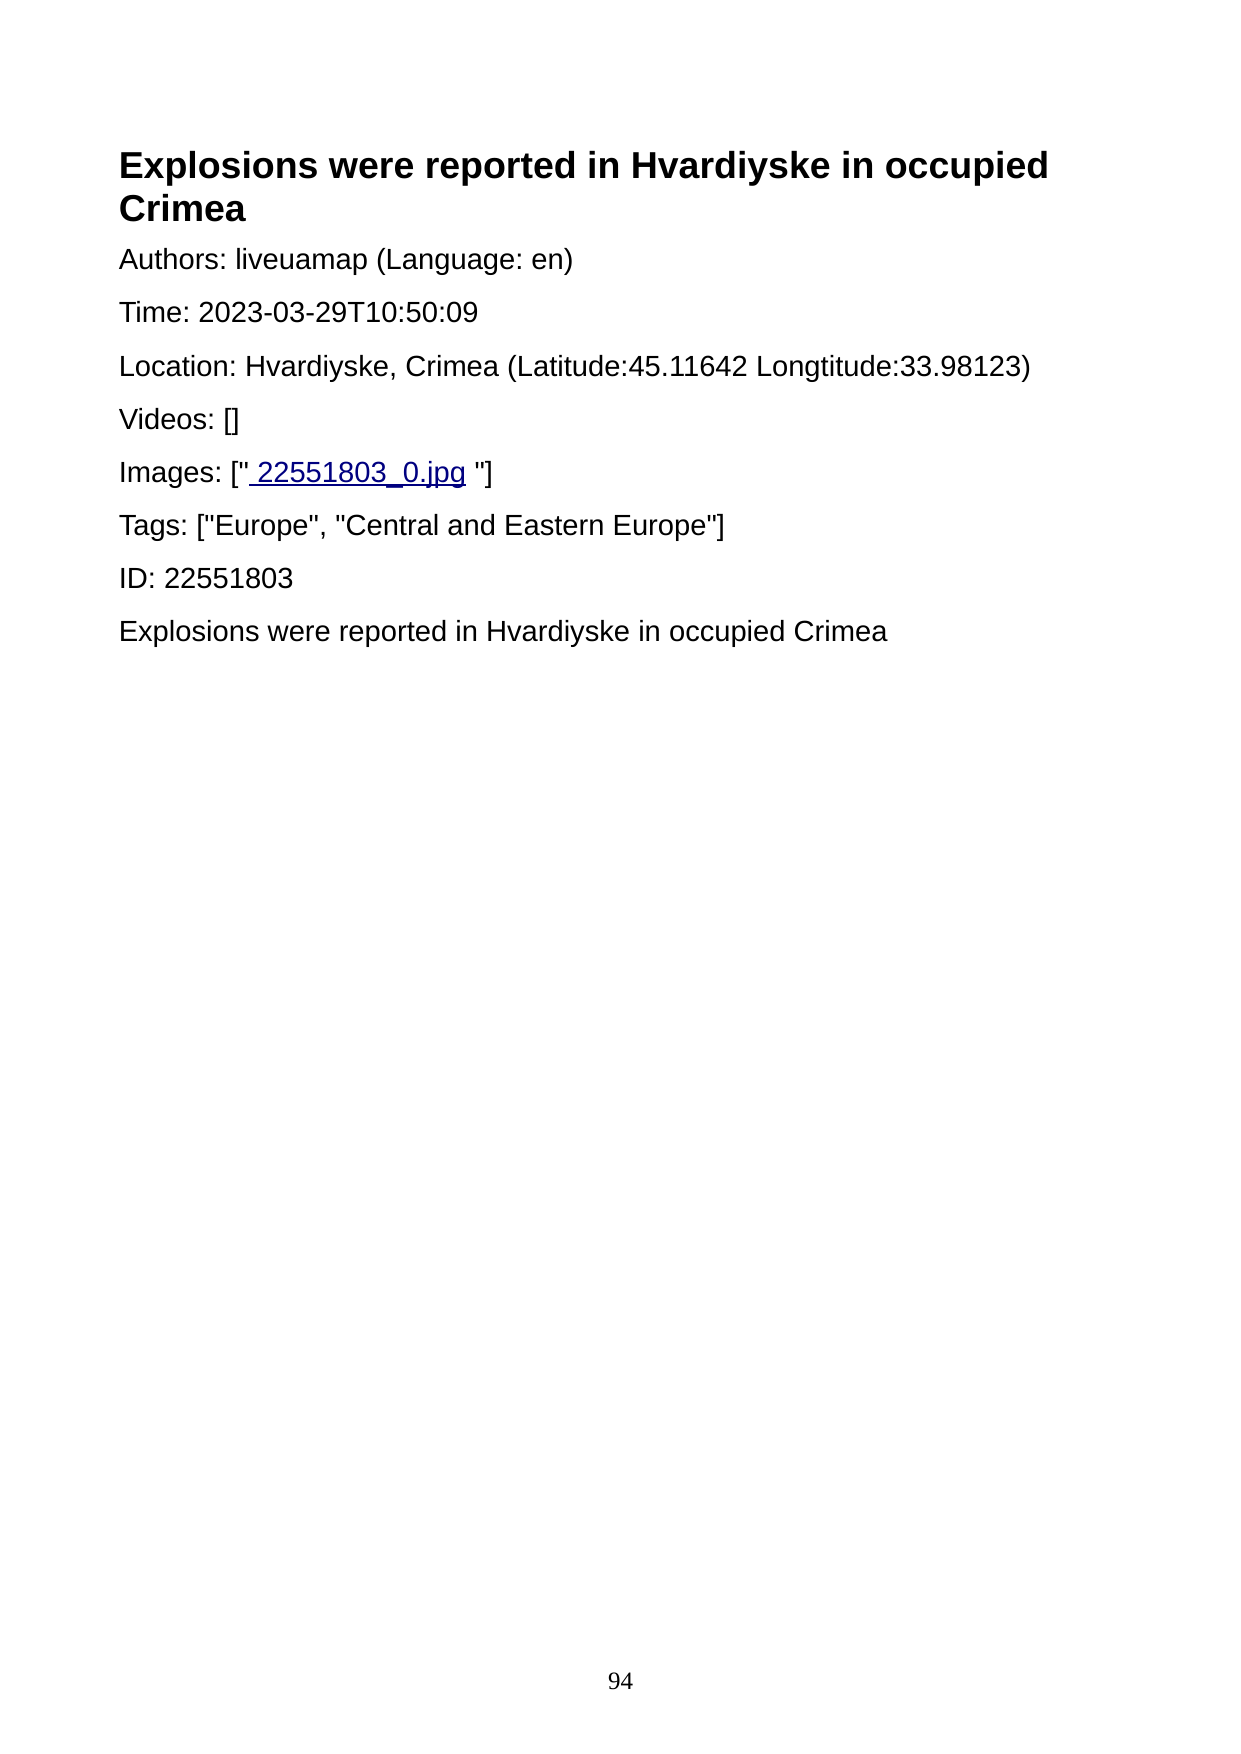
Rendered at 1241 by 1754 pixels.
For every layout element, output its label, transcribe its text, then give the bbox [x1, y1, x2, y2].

text Explosions were reported in Hvardiyske in occupied Crimea [118, 614, 1122, 648]
text Images: [" 22551803_0.jpg "] [118, 455, 1122, 488]
subtitle Explosions were reported in Hvardiyske in occupied Crimea [118, 143, 1122, 230]
text Time: 2023-03-29T10:50:09 [118, 295, 1122, 329]
text Authors: liveuamap (Language: en) [118, 242, 1122, 276]
text ID: 22551803 [118, 561, 1122, 594]
text Videos: [] [118, 402, 1122, 435]
text Tags: ["Europe", "Central and Eastern Europe"] [118, 508, 1122, 541]
text Location: Hvardiyske, Crimea (Latitude:45.11642 Longtitude:33.98123) [118, 348, 1122, 382]
